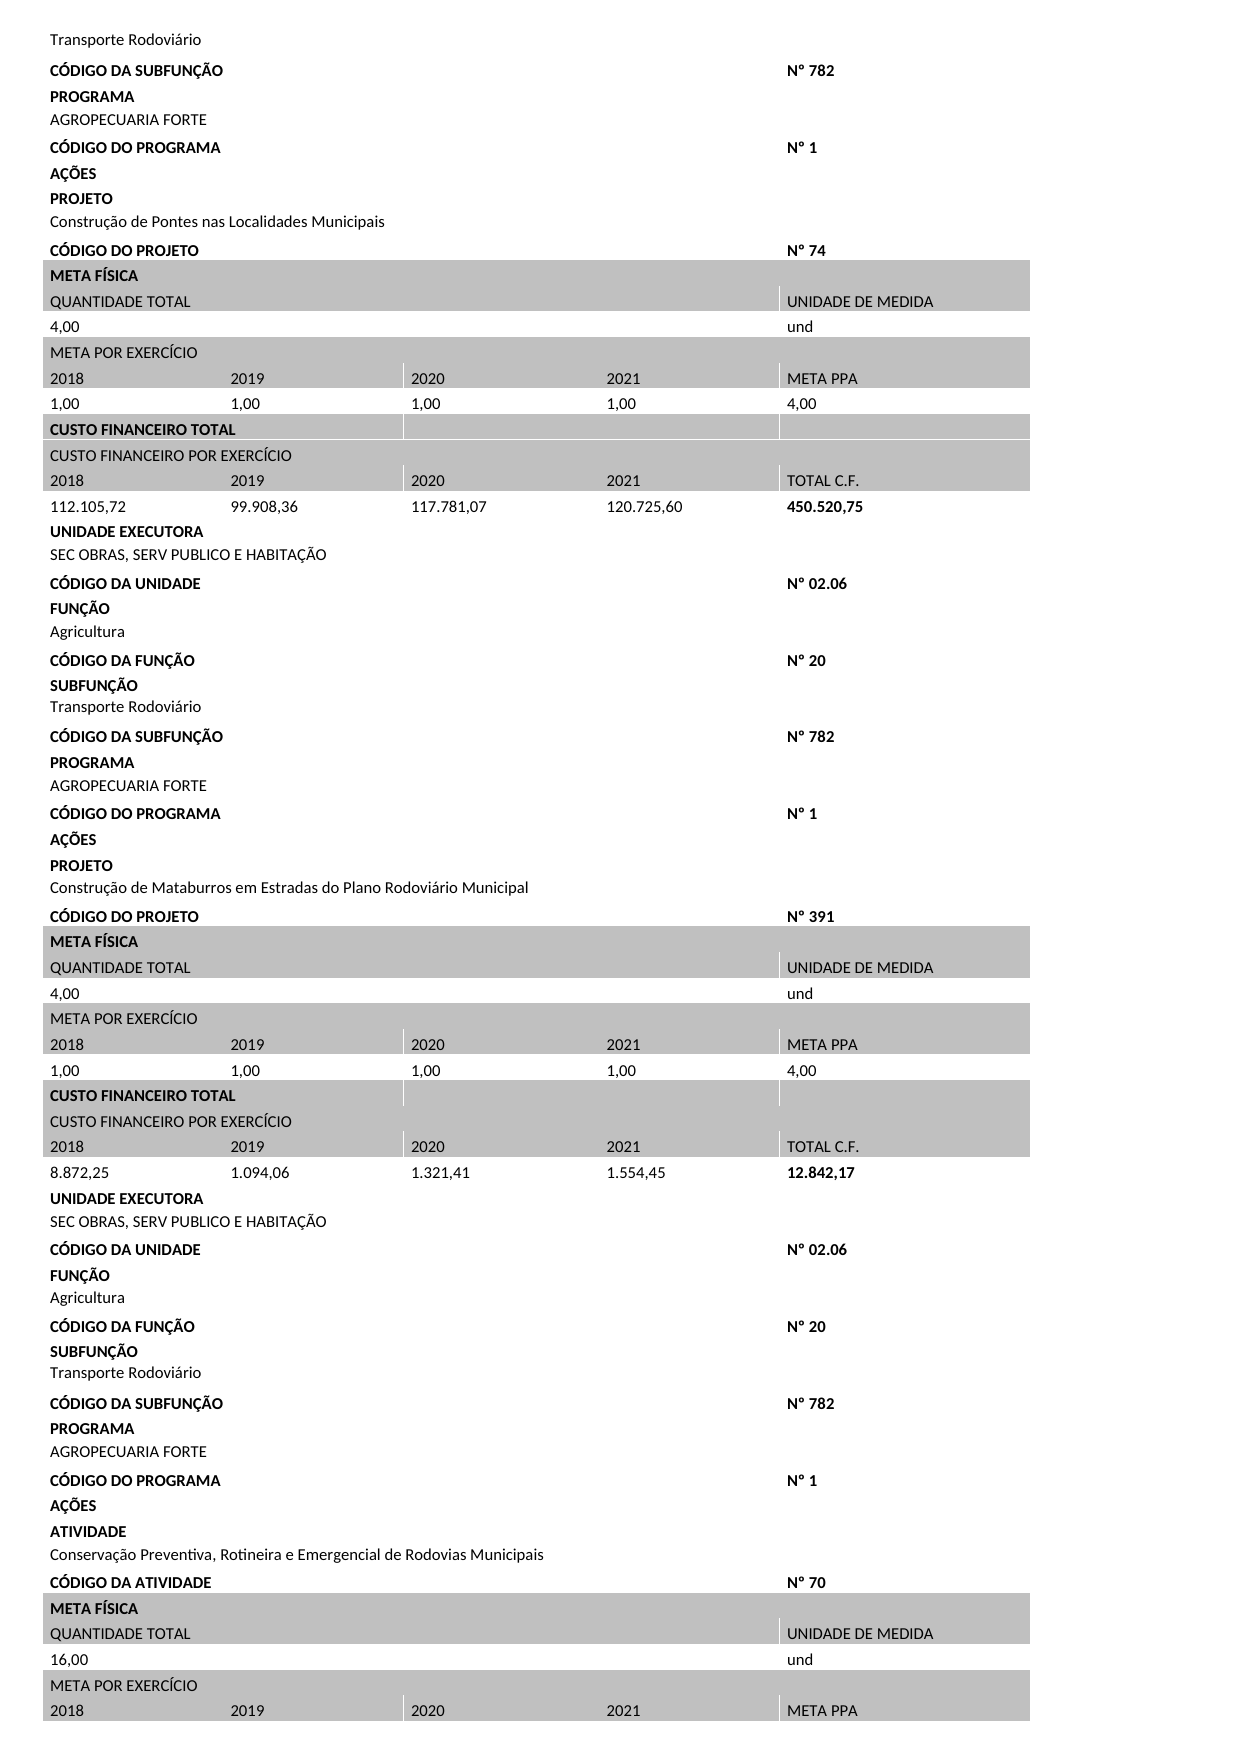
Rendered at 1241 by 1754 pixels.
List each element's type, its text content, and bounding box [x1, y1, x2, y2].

table_cell Nº 70 [780, 1567, 1030, 1593]
table_cell Nº 1 [780, 798, 1030, 824]
table_cell Construção de Pontes nas Localidades Municipais [43, 209, 1030, 234]
table_cell [599, 311, 779, 337]
table_cell META FÍSICA [43, 1593, 1030, 1618]
table_cell 2018 [43, 1131, 223, 1157]
table_cell UNIDADE DE MEDIDA [780, 952, 1030, 978]
table_cell FUNÇÃO [43, 593, 1030, 619]
table_cell Nº 782 [780, 1388, 1030, 1413]
table_cell 2019 [223, 1029, 403, 1054]
table_cell 2018 [43, 465, 223, 491]
table_cell CÓDIGO DA UNIDADE [43, 1234, 779, 1259]
table_cell META POR EXERCÍCIO [43, 1003, 1030, 1029]
table_cell 2018 [43, 363, 223, 388]
table_cell ATIVIDADE [43, 1516, 1030, 1541]
table_cell [223, 978, 403, 1003]
table_cell [404, 414, 599, 439]
table_cell 1,00 [223, 388, 403, 414]
table_cell Nº 1 [780, 1465, 1030, 1490]
table_cell CUSTO FINANCEIRO POR EXERCÍCIO [43, 1106, 1030, 1131]
table_cell QUANTIDADE TOTAL [43, 1618, 779, 1644]
table_cell Nº 02.06 [780, 1234, 1030, 1259]
table_cell CÓDIGO DA SUBFUNÇÃO [43, 55, 779, 81]
table_cell META PPA [780, 363, 1030, 388]
table_cell CÓDIGO DA ATIVIDADE [43, 1567, 779, 1593]
table_cell 1.094,06 [223, 1157, 403, 1183]
table_cell 120.725,60 [599, 491, 779, 516]
table_cell 2021 [599, 1695, 779, 1721]
table_cell 1,00 [599, 388, 779, 414]
table_cell [404, 1080, 599, 1106]
table_cell 2020 [404, 465, 599, 491]
table_cell Transporte Rodoviário [43, 30, 1030, 55]
table_cell CÓDIGO DA FUNÇÃO [43, 645, 779, 670]
table_cell AÇÕES [43, 158, 1030, 183]
table_cell 1,00 [599, 1055, 779, 1080]
table_cell SUBFUNÇÃO [43, 1336, 1030, 1362]
table_cell META POR EXERCÍCIO [43, 1670, 1030, 1695]
table_cell 2019 [223, 465, 403, 491]
table_cell META PPA [780, 1695, 1030, 1721]
table_cell 1,00 [404, 1055, 599, 1080]
table_cell Conservação Preventiva, Rotineira e Emergencial de Rodovias Municipais [43, 1541, 1030, 1567]
table_cell UNIDADE EXECUTORA [43, 1183, 1030, 1208]
table_cell Nº 02.06 [780, 568, 1030, 593]
table_cell META PPA [780, 1029, 1030, 1054]
table_cell META FÍSICA [43, 926, 1030, 952]
table_cell Nº 1 [780, 132, 1030, 158]
table_cell 4,00 [780, 388, 1030, 414]
table_cell 16,00 [43, 1644, 223, 1669]
table_cell [404, 311, 599, 337]
table_cell CÓDIGO DO PROGRAMA [43, 132, 779, 158]
table_cell PROJETO [43, 183, 1030, 209]
table_cell 99.908,36 [223, 491, 403, 516]
table_cell [599, 1644, 779, 1669]
table_cell und [780, 978, 1030, 1003]
table_cell Nº 782 [780, 721, 1030, 747]
table_cell 2019 [223, 363, 403, 388]
table_cell [599, 1080, 779, 1106]
table_cell CUSTO FINANCEIRO TOTAL [43, 414, 403, 439]
table_cell und [780, 1644, 1030, 1669]
table_cell PROGRAMA [43, 1413, 1030, 1439]
table_cell PROGRAMA [43, 747, 1030, 773]
table_cell AÇÕES [43, 824, 1030, 849]
table_cell UNIDADE DE MEDIDA [780, 286, 1030, 311]
table_cell 2021 [599, 1029, 779, 1054]
table_cell 4,00 [43, 311, 223, 337]
table_cell 1,00 [43, 1055, 223, 1080]
table_cell UNIDADE EXECUTORA [43, 516, 1030, 542]
table_cell 2021 [599, 363, 779, 388]
table_cell CUSTO FINANCEIRO POR EXERCÍCIO [43, 440, 1030, 465]
table_cell SEC OBRAS, SERV PUBLICO E HABITAÇÃO [43, 1208, 1030, 1234]
table_cell SUBFUNÇÃO [43, 670, 1030, 696]
table_cell PROJETO [43, 850, 1030, 875]
table_cell 2019 [223, 1695, 403, 1721]
table_cell [404, 1644, 599, 1669]
table_cell Agricultura [43, 1285, 1030, 1311]
table_cell SEC OBRAS, SERV PUBLICO E HABITAÇÃO [43, 542, 1030, 568]
table_cell 2021 [599, 465, 779, 491]
table_cell 8.872,25 [43, 1157, 223, 1183]
table_cell FUNÇÃO [43, 1260, 1030, 1285]
table_cell QUANTIDADE TOTAL [43, 286, 779, 311]
table_cell und [780, 311, 1030, 337]
table_cell 2020 [404, 1029, 599, 1054]
table_cell UNIDADE DE MEDIDA [780, 1618, 1030, 1644]
table_cell 450.520,75 [780, 491, 1030, 516]
table_cell 112.105,72 [43, 491, 223, 516]
table_cell 1,00 [404, 388, 599, 414]
table_cell [599, 978, 779, 1003]
table_cell CUSTO FINANCEIRO TOTAL [43, 1080, 403, 1106]
table_cell 2020 [404, 1131, 599, 1157]
table_cell 2018 [43, 1695, 223, 1721]
table_cell 2021 [599, 1131, 779, 1157]
table_cell AGROPECUARIA FORTE [43, 106, 1030, 132]
table_cell CÓDIGO DA SUBFUNÇÃO [43, 1388, 779, 1413]
table_cell Nº 20 [780, 645, 1030, 670]
table_cell AGROPECUARIA FORTE [43, 1439, 1030, 1464]
table_header [35, 30, 1240, 1721]
table_cell Construção de Mataburros em Estradas do Plano Rodoviário Municipal [43, 875, 1030, 901]
table_cell CÓDIGO DO PROJETO [43, 235, 779, 260]
table_cell CÓDIGO DO PROJETO [43, 901, 779, 926]
table_cell CÓDIGO DO PROGRAMA [43, 1465, 779, 1490]
table_cell PROGRAMA [43, 81, 1030, 106]
table_cell 1,00 [223, 1055, 403, 1080]
table_cell [404, 978, 599, 1003]
table_cell META POR EXERCÍCIO [43, 337, 1030, 363]
table_cell CÓDIGO DO PROGRAMA [43, 798, 779, 824]
table_cell Transporte Rodoviário [43, 1362, 1030, 1388]
table_cell [780, 1080, 1030, 1106]
table_cell CÓDIGO DA SUBFUNÇÃO [43, 721, 779, 747]
table_cell Nº 782 [780, 55, 1030, 81]
table_cell [599, 414, 779, 439]
table_cell 117.781,07 [404, 491, 599, 516]
table_cell 2020 [404, 363, 599, 388]
table_cell CÓDIGO DA FUNÇÃO [43, 1311, 779, 1336]
table_cell 4,00 [43, 978, 223, 1003]
table_cell AÇÕES [43, 1490, 1030, 1516]
table_cell 2018 [43, 1029, 223, 1054]
table_cell 4,00 [780, 1055, 1030, 1080]
table_cell 2019 [223, 1131, 403, 1157]
table_cell 1.554,45 [599, 1157, 779, 1183]
table_cell 2020 [404, 1695, 599, 1721]
table_cell Transporte Rodoviário [43, 696, 1030, 721]
table_cell Nº 74 [780, 235, 1030, 260]
table_cell Agricultura [43, 619, 1030, 644]
table_cell Nº 391 [780, 901, 1030, 926]
table_cell [780, 414, 1030, 439]
table_cell [223, 1644, 403, 1669]
table_cell QUANTIDADE TOTAL [43, 952, 779, 978]
table_cell 1.321,41 [404, 1157, 599, 1183]
table_cell TOTAL C.F. [780, 1131, 1030, 1157]
table_cell TOTAL C.F. [780, 465, 1030, 491]
table_cell CÓDIGO DA UNIDADE [43, 568, 779, 593]
table_cell 12.842,17 [780, 1157, 1030, 1183]
table_cell AGROPECUARIA FORTE [43, 773, 1030, 798]
table_cell META FÍSICA [43, 260, 1030, 286]
table_cell Nº 20 [780, 1311, 1030, 1336]
table_cell [223, 311, 403, 337]
table_cell 1,00 [43, 388, 223, 414]
